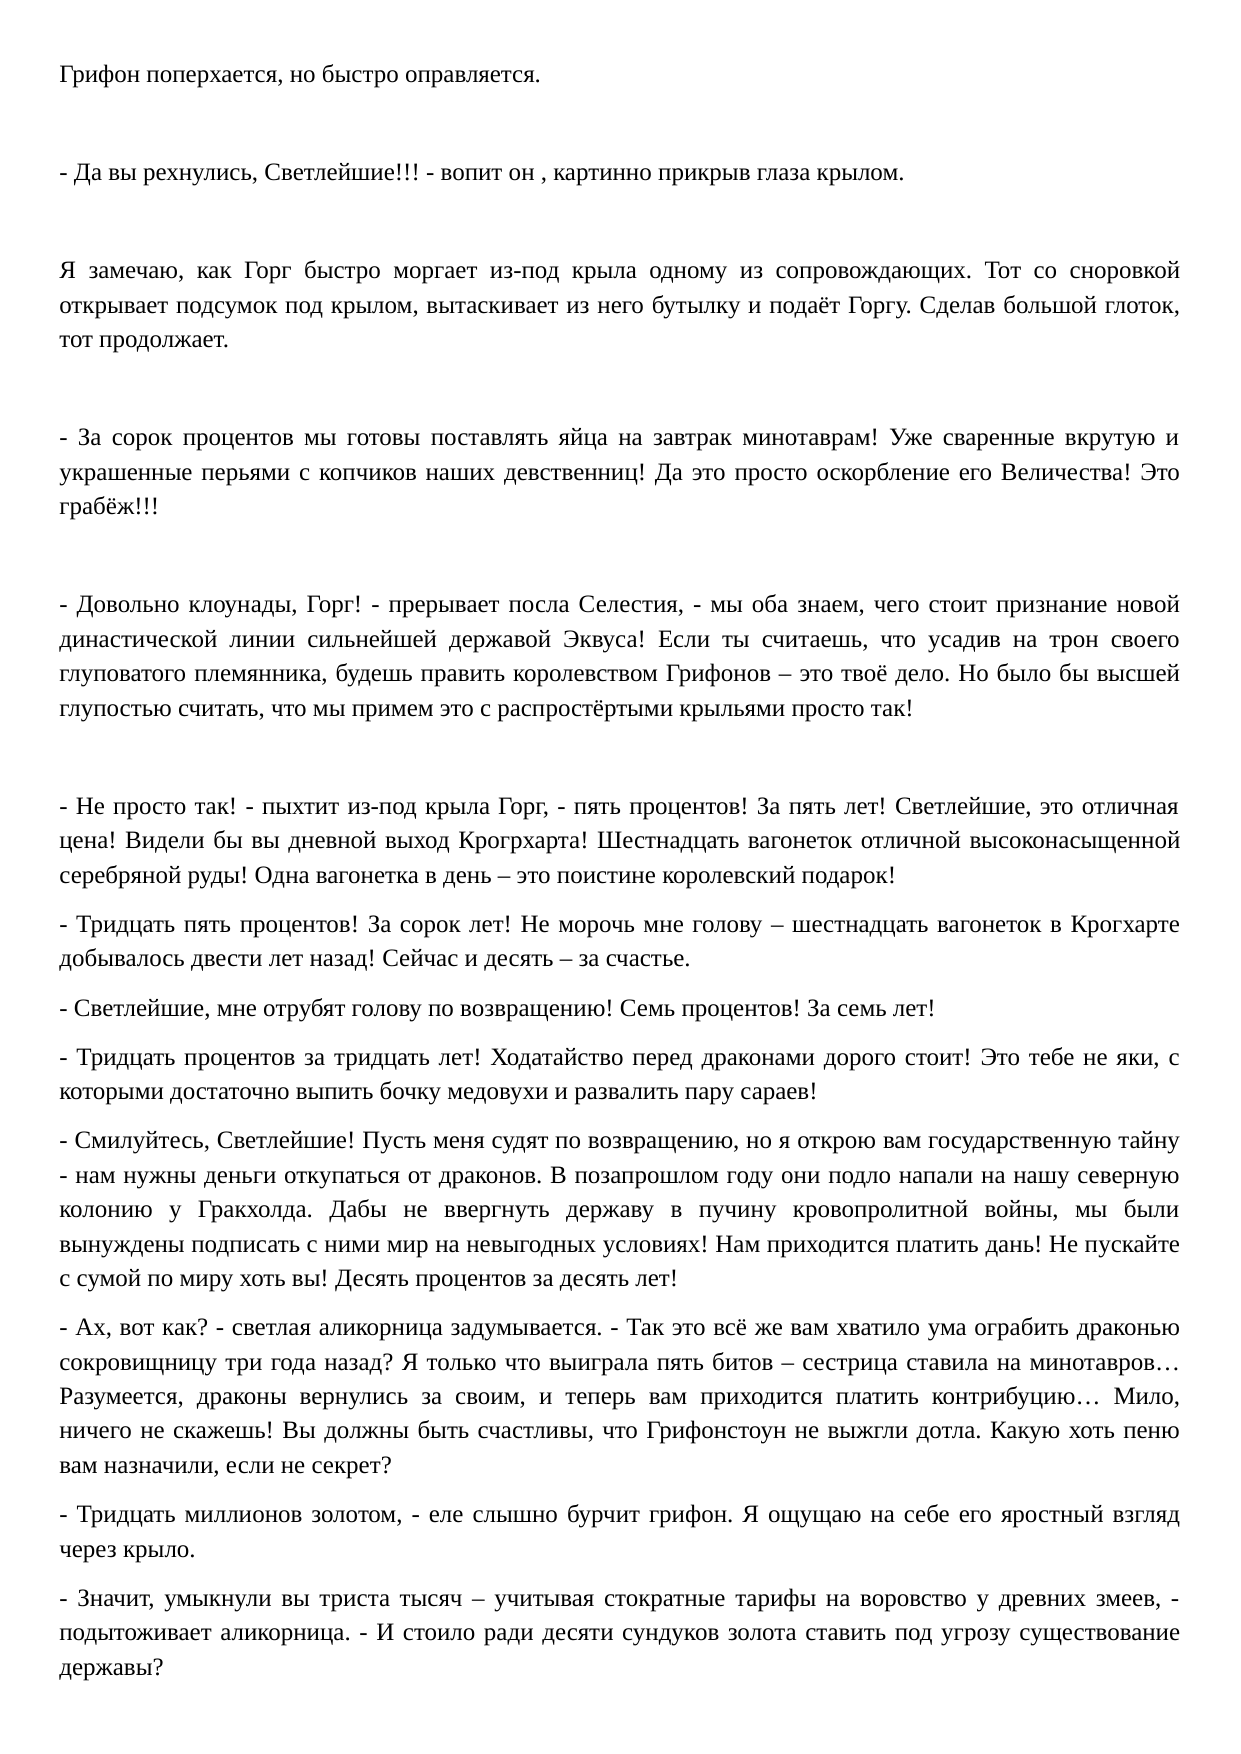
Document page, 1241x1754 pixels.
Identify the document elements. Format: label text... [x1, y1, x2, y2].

text - Тридцать миллионов золотом, - еле слышно бурчит грифон. Я ощущаю на себе его яростный взгляд через крыло. [59, 1499, 1181, 1562]
text - Значит, умыкнули вы триста тысяч – учитывая стократные тарифы на воровство у древних змеев, - подытоживает аликорница. - И стоило ради десяти сундуков золота ставить под угрозу существование державы? [59, 1583, 1181, 1680]
text - Смилуйтесь, Светлейшие! Пусть меня судят по возвращению, но я открою вам государственную тайну - нам нужны деньги откупаться от драконов. В позапрошлом году они подло напали на нашу северную колонию у Гракхолда. Дабы не ввергнуть державу в пучину кровопролитной войны, мы были вынуждены подписать с ними мир на невыгодных условиях! Нам приходится платить дань! Не пускайте с сумой по миру хоть вы! Десять процентов за десять лет! [59, 1125, 1181, 1292]
text - Светлейшие, мне отрубят голову по возвращению! Семь процентов! За семь лет! [59, 993, 1181, 1021]
text - Тридцать пять процентов! За сорок лет! Не морочь мне голову – шестнадцать вагонеток в Крогхарте добывалось двести лет назад! Сейчас и десять – за счастье. [59, 909, 1181, 972]
text - За сорок процентов мы готовы поставлять яйца на завтрак минотаврам! Уже сваренные вкрутую и украшенные перьями с копчиков наших девственниц! Да это просто оскорбление его Величества! Это грабёж!!! [59, 422, 1181, 520]
text - Довольно клоунады, Горг! - прерывает посла Селестия, - мы оба знаем, чего стоит признание новой династической линии сильнейшей державой Эквуса! Если ты считаешь, что усадив на трон своего глуповатого племянника, будешь править королевством Грифонов – это твоё дело. Но было бы высшей глупостью считать, что мы примем это с распростёртыми крыльями просто так! [59, 589, 1181, 722]
text - Да вы рехнулись, Светлейшие!!! - вопит он , картинно прикрыв глаза крылом. [59, 157, 1181, 186]
text - Тридцать процентов за тридцать лет! Ходатайство перед драконами дорого стоит! Это тебе не яки, с которыми достаточно выпить бочку медовухи и развалить пару сараев! [59, 1042, 1181, 1105]
text Грифон поперхается, но быстро оправляется. [59, 59, 1181, 88]
text - Не просто так! - пыхтит из-под крыла Горг, - пять процентов! За пять лет! Светлейшие, это отличная цена! Видели бы вы дневной выход Крогрхарта! Шестнадцать вагонеток отличной высоконасыщенной серебряной руды! Одна вагонетка в день – это поистине королевский подарок! [59, 791, 1181, 889]
text Я замечаю, как Горг быстро моргает из-под крыла одному из сопровождающих. Тот со сноровкой открывает подсумок под крылом, вытаскивает из него бутылку и подаёт Горгу. Сделав большой глоток, тот продолжает. [59, 255, 1181, 353]
text - Ах, вот как? - светлая аликорница задумывается. - Так это всё же вам хватило ума ограбить драконью сокровищницу три года назад? Я только что выиграла пять битов – сестрица ставила на минотавров… Разумеется, драконы вернулись за своим, и теперь вам приходится платить контрибуцию… Мило, ничего не скажешь! Вы должны быть счастливы, что Грифонстоун не выжгли дотла. Какую хоть пеню вам назначили, если не секрет? [59, 1312, 1181, 1479]
